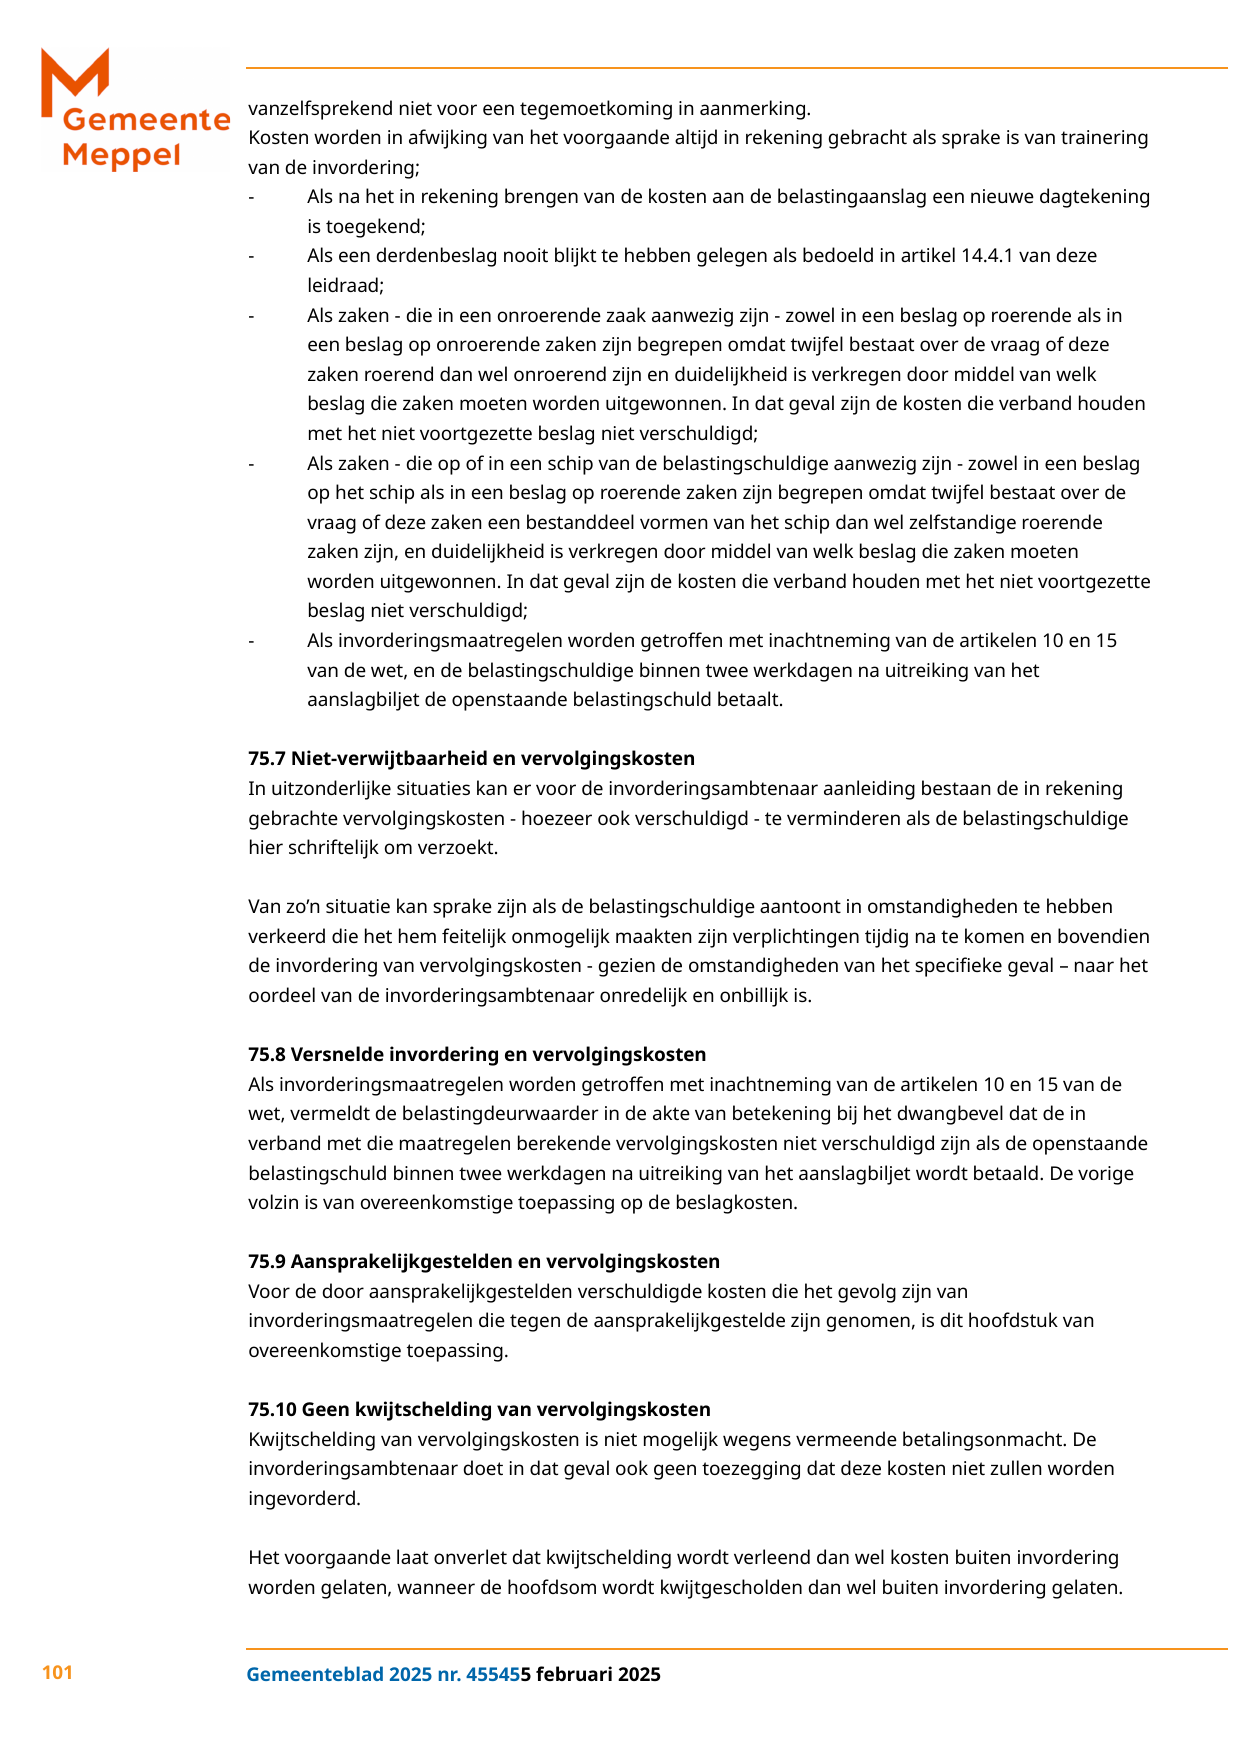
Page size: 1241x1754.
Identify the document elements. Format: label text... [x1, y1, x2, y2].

text vanzelfsprekend niet voor een tegemoetkoming in aanmerking. [248, 95, 1152, 121]
text Van zo’n situatie kan sprake zijn als de belastingschuldige aantoont in omstandigheden te hebben verkeerd die het hem feitelijk onmogelijk maakten zijn verplichtingen tijdig na te komen en bovendien de invordering van vervolgingskosten - gezien de omstandigheden van het specifieke geval – naar het oordeel van de invorderingsambtenaar onredelijk en onbillijk is. [248, 893, 1152, 1008]
text Het voorgaande laat onverlet dat kwijtschelding wordt verleend dan wel kosten buiten invordering worden gelaten, wanneer de hoofdsom wordt kwijtgescholden dan wel buiten invordering gelaten. [248, 1544, 1152, 1600]
list Als invorderingsmaatregelen worden getroffen met inachtneming van de artikelen 10 en 15 van de wet, en de belastingschuldige binnen twee werkdagen na uitreiking van het aanslagbiljet de openstaande belastingschuld betaalt. [248, 627, 1152, 712]
text 75.10 Geen kwijtschelding van vervolgingskosten [248, 1396, 1152, 1422]
picture [41, 47, 231, 172]
text Kosten worden in afwijking van het voorgaande altijd in rekening gebracht als sprake is van trainering van de invordering; [248, 124, 1152, 180]
text Voor de door aansprakelijkgestelden verschuldigde kosten die het gevolg zijn van invorderingsmaatregelen die tegen de aansprakelijkgestelde zijn genomen, is dit hoofdstuk van overeenkomstige toepassing. [248, 1278, 1152, 1363]
text In uitzonderlijke situaties kan er voor de invorderingsambtenaar aanleiding bestaan de in rekening gebrachte vervolgingskosten - hoezeer ook verschuldigd - te verminderen als de belastingschuldige hier schriftelijk om verzoekt. [248, 775, 1152, 860]
list Als na het in rekening brengen van de kosten aan de belastingaanslag een nieuwe dagtekening is toegekend; [248, 183, 1152, 239]
list Als zaken - die in een onroerende zaak aanwezig zijn - zowel in een beslag op roerende als in een beslag op onroerende zaken zijn begrepen omdat twijfel bestaat over de vraag of deze zaken roerend dan wel onroerend zijn en duidelijkheid is verkregen door middel van welk beslag die zaken moeten worden uitgewonnen. In dat geval zijn de kosten die verband houden met het niet voortgezette beslag niet verschuldigd; [248, 302, 1152, 446]
text 75.9 Aansprakelijkgestelden en vervolgingskosten [248, 1248, 1152, 1274]
list Als zaken - die op of in een schip van de belastingschuldige aanwezig zijn - zowel in een beslag op het schip als in een beslag op roerende zaken zijn begrepen omdat twijfel bestaat over de vraag of deze zaken een bestanddeel vormen van het schip dan wel zelfstandige roerende zaken zijn, en duidelijkheid is verkregen door middel van welk beslag die zaken moeten worden uitgewonnen. In dat geval zijn de kosten die verband houden met het niet voortgezette beslag niet verschuldigd; [248, 450, 1152, 623]
text 75.8 Versnelde invordering en vervolgingskosten [248, 1041, 1152, 1067]
text 75.7 Niet-verwijtbaarheid en vervolgingskosten [248, 746, 1152, 771]
list Als een derdenbeslag nooit blijkt te hebben gelegen als bedoeld in artikel 14.4.1 van deze leidraad; [248, 243, 1152, 298]
text Als invorderingsmaatregelen worden getroffen met inachtneming van de artikelen 10 en 15 van de wet, vermeldt de belastingdeurwaarder in de akte van betekening bij het dwangbevel dat de in verband met die maatregelen berekende vervolgingskosten niet verschuldigd zijn als de openstaande belastingschuld binnen twee werkdagen na uitreiking van het aanslagbiljet wordt betaald. De vorige volzin is van overeenkomstige toepassing op de beslagkosten. [248, 1071, 1152, 1215]
text Kwijtschelding van vervolgingskosten is niet mogelijk wegens vermeende betalingsonmacht. De invorderingsambtenaar doet in dat geval ook geen toezegging dat deze kosten niet zullen worden ingevorderd. [248, 1426, 1152, 1511]
